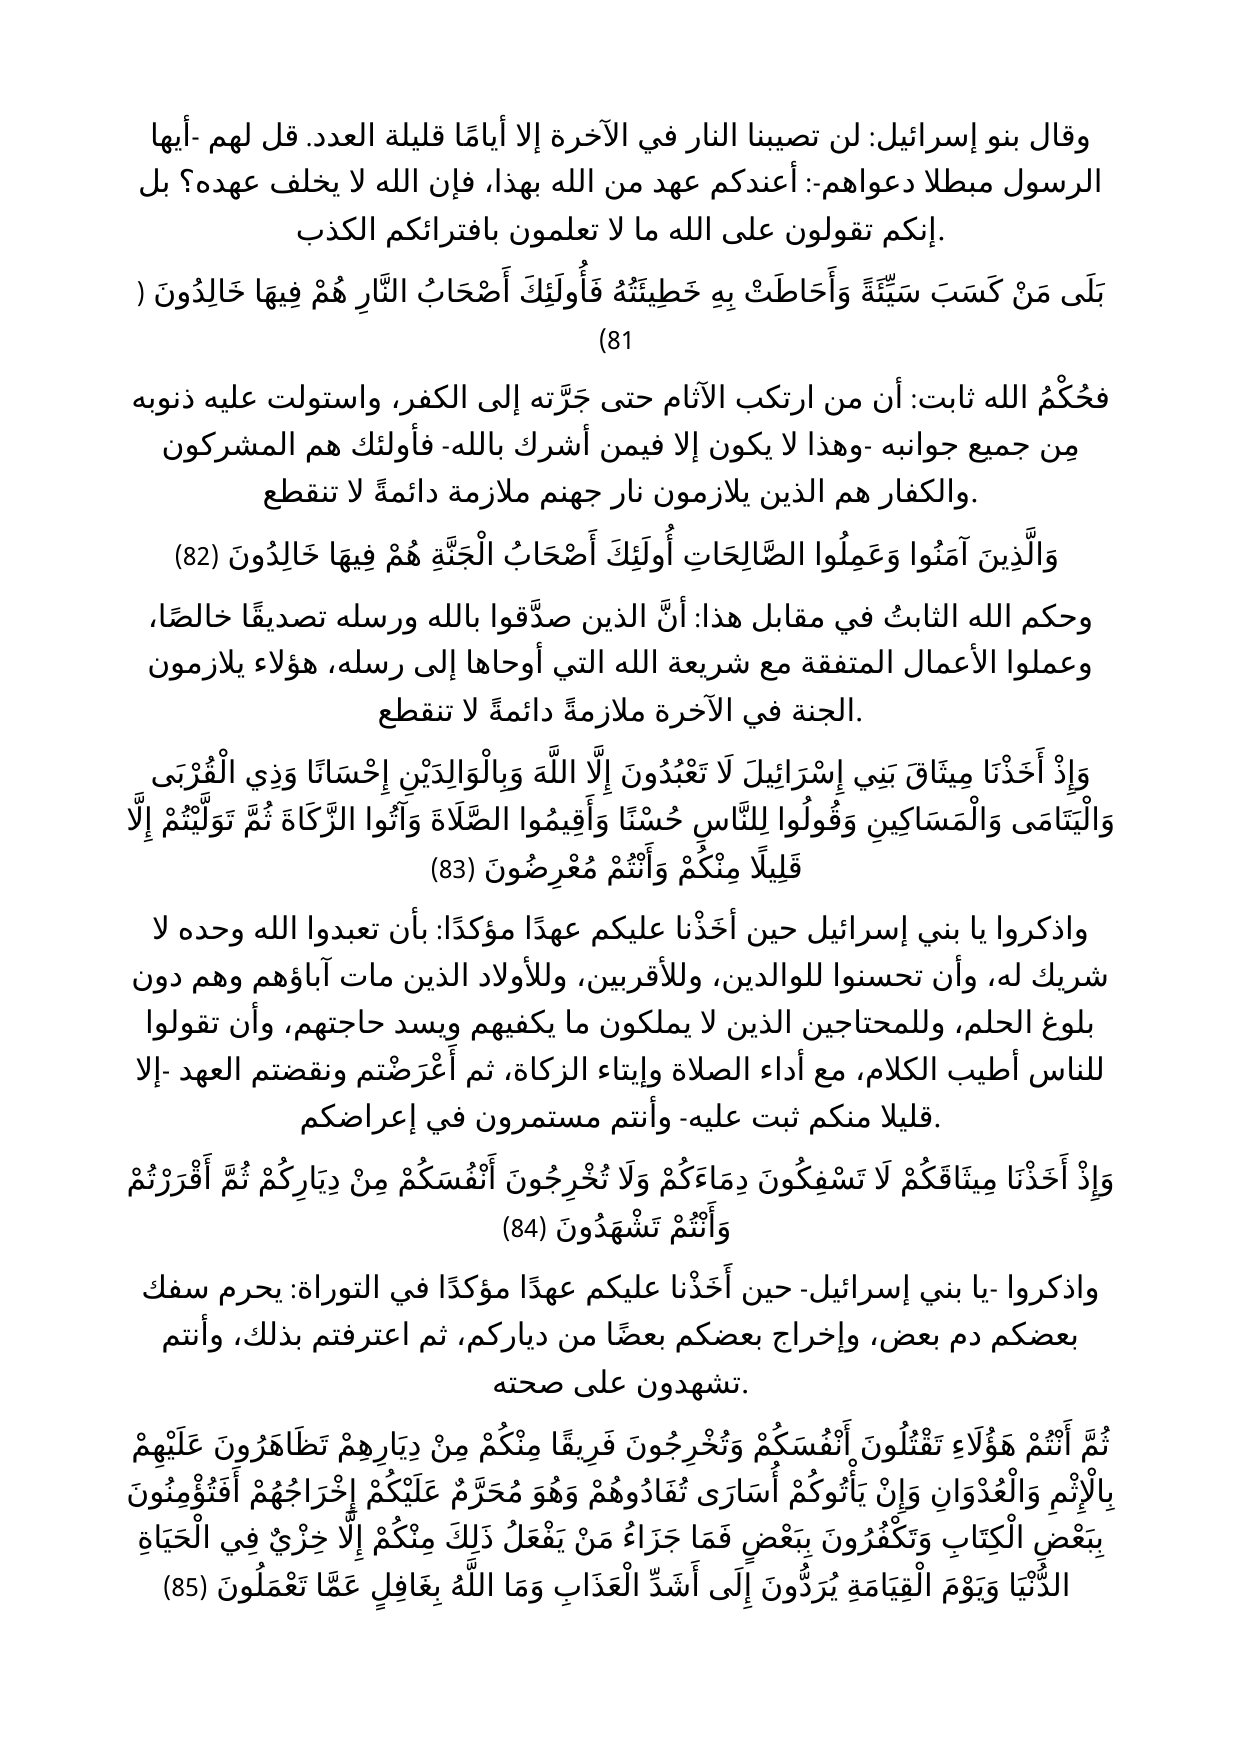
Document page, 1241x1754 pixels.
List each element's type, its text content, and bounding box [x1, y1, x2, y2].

text وحكم الله الثابتُ في مقابل هذا: أنَّ الذين صدَّقوا بالله ورسله تصديقًا خالصًا، وعملوا الأعمال المتفقة مع شريعة الله التي أوحاها إلى رسله، هؤلاء يلازمون الجنة في الآخرة ملازمةً دائمةً لا تنقطع. [118, 599, 1122, 734]
text بَلَى مَنْ كَسَبَ سَيِّئَةً وَأَحَاطَتْ بِهِ خَطِيئَتُهُ فَأُولَئِكَ أَصْحَابُ النَّارِ هُمْ فِيهَا خَالِدُونَ (81) [118, 274, 1122, 360]
text وَإِذْ أَخَذْنَا مِيثَاقَ بَنِي إِسْرَائِيلَ لَا تَعْبُدُونَ إِلَّا اللَّهَ وَبِالْوَالِدَيْنِ إِحْسَانًا وَذِي الْقُرْبَى وَالْيَتَامَى وَالْمَسَاكِينِ وَقُولُوا لِلنَّاسِ حُسْنًا وَأَقِيمُوا الصَّلَاةَ وَآتُوا الزَّكَاةَ ثُمَّ تَوَلَّيْتُمْ إِلَّا قَلِيلًا مِنْكُمْ وَأَنْتُمْ مُعْرِضُونَ (83) [118, 755, 1122, 891]
text فحُكْمُ الله ثابت: أن من ارتكب الآثام حتى جَرَّته إلى الكفر، واستولت عليه ذنوبه مِن جميع جوانبه -وهذا لا يكون إلا فيمن أشرك بالله- فأولئك هم المشركون والكفار هم الذين يلازمون نار جهنم ملازمة دائمةً لا تنقطع. [118, 380, 1122, 516]
text وَإِذْ أَخَذْنَا مِيثَاقَكُمْ لَا تَسْفِكُونَ دِمَاءَكُمْ وَلَا تُخْرِجُونَ أَنْفُسَكُمْ مِنْ دِيَارِكُمْ ثُمَّ أَقْرَرْتُمْ وَأَنْتُمْ تَشْهَدُونَ (84) [118, 1161, 1122, 1250]
text واذكروا يا بني إسرائيل حين أخَذْنا عليكم عهدًا مؤكدًا: بأن تعبدوا الله وحده لا شريك له، وأن تحسنوا للوالدين، وللأقربين، وللأولاد الذين مات آباؤهم وهم دون بلوغ الحلم، وللمحتاجين الذين لا يملكون ما يكفيهم ويسد حاجتهم، وأن تقولوا للناس أطيب الكلام، مع أداء الصلاة وإيتاء الزكاة، ثم أَعْرَضْتم ونقضتم العهد -إلا قليلا منكم ثبت عليه- وأنتم مستمرون في إعراضكم. [118, 912, 1122, 1141]
text واذكروا -يا بني إسرائيل- حين أَخَذْنا عليكم عهدًا مؤكدًا في التوراة: يحرم سفك بعضكم دم بعض، وإخراج بعضكم بعضًا من دياركم، ثم اعترفتم بذلك، وأنتم تشهدون على صحته. [118, 1271, 1122, 1406]
text وقال بنو إسرائيل: لن تصيبنا النار في الآخرة إلا أيامًا قليلة العدد. قل لهم -أيها الرسول مبطلا دعواهم-: أعندكم عهد من الله بهذا، فإن الله لا يخلف عهده؟ بل إنكم تقولون على الله ما لا تعلمون بافترائكم الكذب. [118, 118, 1122, 253]
text وَالَّذِينَ آمَنُوا وَعَمِلُوا الصَّالِحَاتِ أُولَئِكَ أَصْحَابُ الْجَنَّةِ هُمْ فِيهَا خَالِدُونَ (82) [118, 536, 1122, 578]
text ثُمَّ أَنْتُمْ هَؤُلَاءِ تَقْتُلُونَ أَنْفُسَكُمْ وَتُخْرِجُونَ فَرِيقًا مِنْكُمْ مِنْ دِيَارِهِمْ تَظَاهَرُونَ عَلَيْهِمْ بِالْإِثْمِ وَالْعُدْوَانِ وَإِنْ يَأْتُوكُمْ أُسَارَى تُفَادُوهُمْ وَهُوَ مُحَرَّمٌ عَلَيْكُمْ إِخْرَاجُهُمْ أَفَتُؤْمِنُونَ بِبَعْضِ الْكِتَابِ وَتَكْفُرُونَ بِبَعْضٍ فَمَا جَزَاءُ مَنْ يَفْعَلُ ذَلِكَ مِنْكُمْ إِلَّا خِزْيٌ فِي الْحَيَاةِ الدُّنْيَا وَيَوْمَ الْقِيَامَةِ يُرَدُّونَ إِلَى أَشَدِّ الْعَذَابِ وَمَا اللَّهُ بِغَافِلٍ عَمَّا تَعْمَلُونَ (85) [118, 1427, 1122, 1609]
